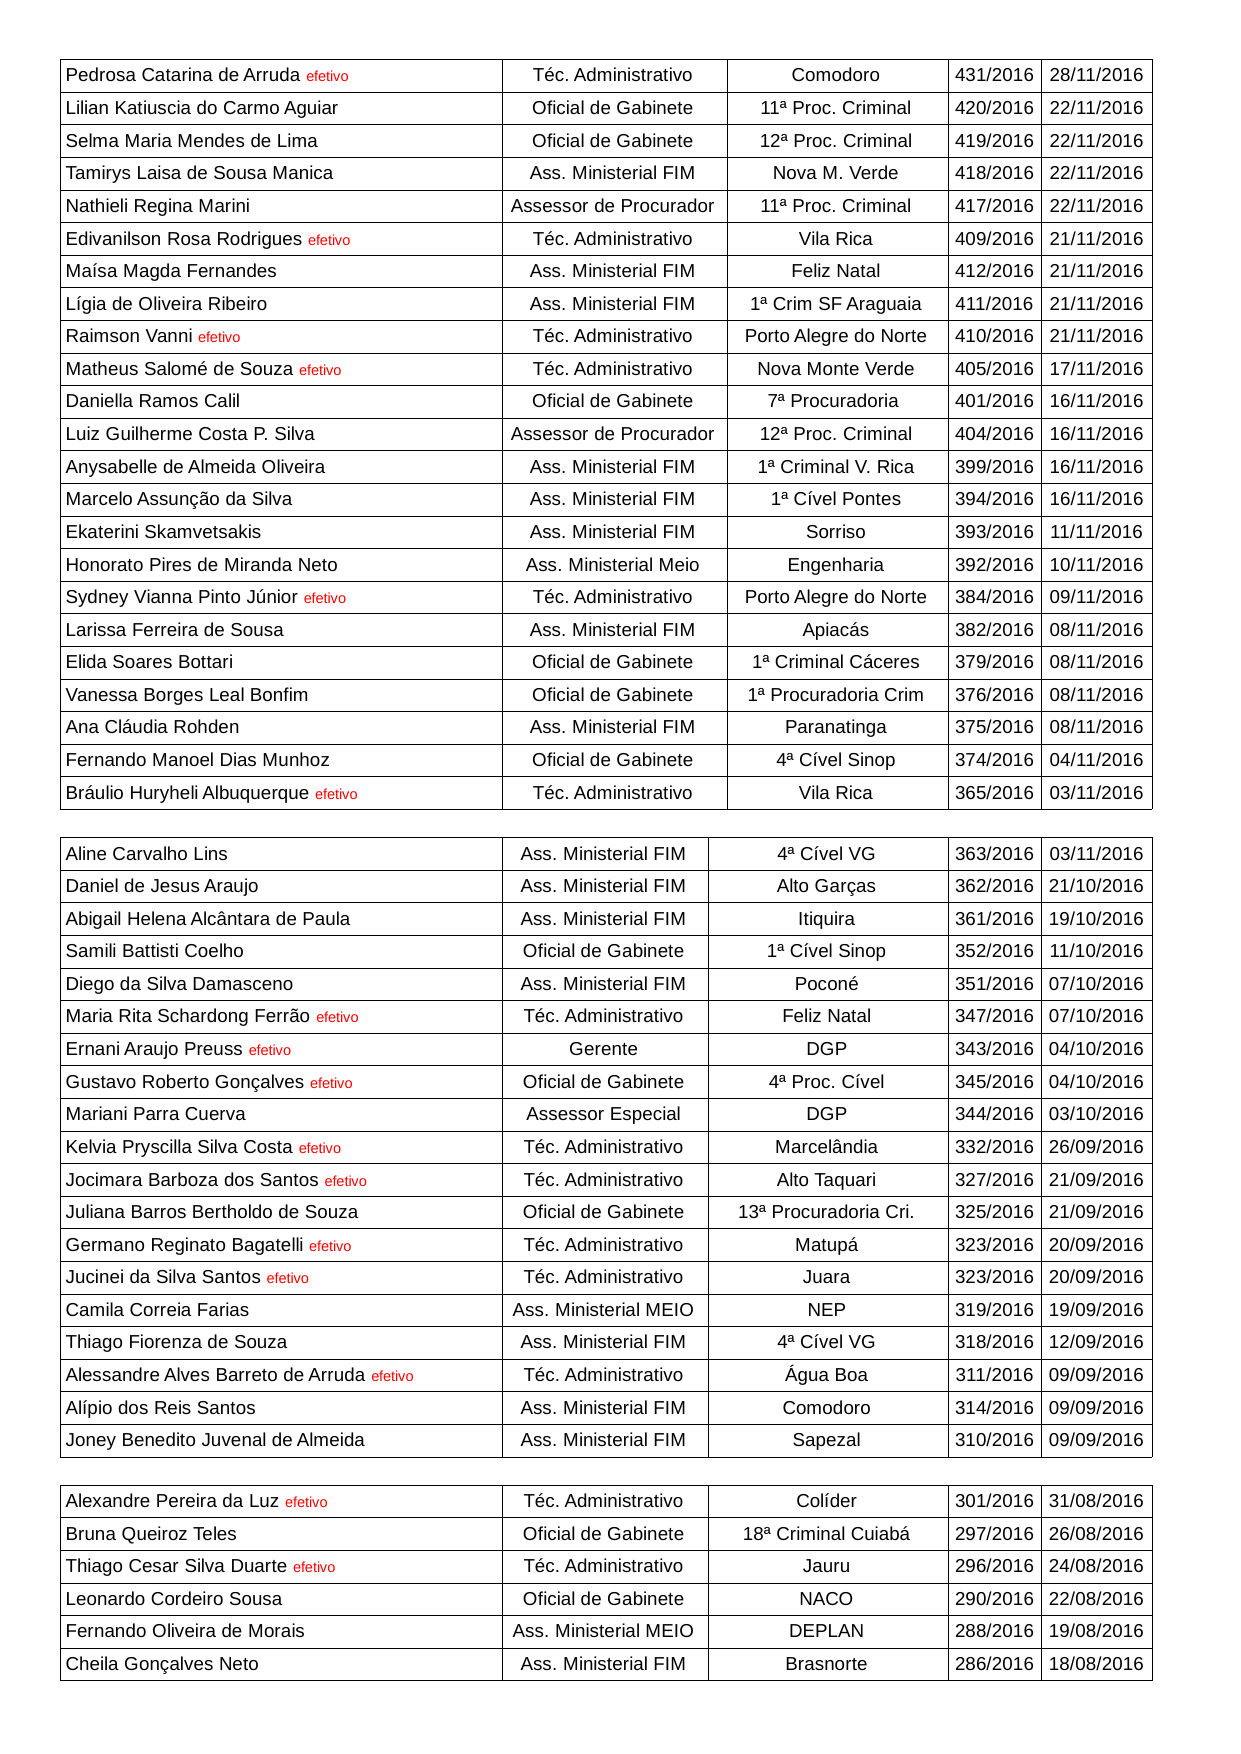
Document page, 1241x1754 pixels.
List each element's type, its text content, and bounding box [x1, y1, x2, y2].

table_cell 11ª Proc. Criminal [728, 93, 948, 124]
table_cell 393/2016 [949, 517, 1041, 548]
table_cell Oficial de Gabinete [503, 936, 708, 967]
table_cell Maísa Magda Fernandes [61, 256, 502, 287]
table_cell 365/2016 [949, 777, 1041, 809]
table_cell 22/11/2016 [1042, 93, 1152, 124]
table_cell 21/09/2016 [1042, 1164, 1152, 1196]
table_cell 311/2016 [949, 1360, 1041, 1391]
table_cell Téc. Administrativo [503, 354, 727, 385]
table_cell 310/2016 [949, 1425, 1041, 1457]
table_cell 08/11/2016 [1042, 680, 1152, 711]
table_cell Kelvia Pryscilla Silva Costa efetivo [61, 1132, 502, 1163]
table_cell Vila Rica [728, 223, 948, 255]
table_cell 319/2016 [949, 1295, 1041, 1326]
table_cell Ass. Ministerial FIM [503, 969, 708, 1000]
table_cell 376/2016 [949, 680, 1041, 711]
table_cell 09/09/2016 [1042, 1392, 1152, 1424]
table_cell Assessor de Procurador [503, 419, 727, 450]
table_cell Ass. Ministerial MEIO [503, 1295, 708, 1326]
table_cell Oficial de Gabinete [503, 1518, 708, 1550]
table_cell Engenharia [728, 549, 948, 581]
table_cell Mariani Parra Cuerva [61, 1099, 502, 1131]
table_cell 1ª Criminal Cáceres [728, 647, 948, 678]
table_cell 22/11/2016 [1042, 191, 1152, 222]
table_cell Fernando Oliveira de Morais [61, 1616, 502, 1648]
table_cell Gerente [503, 1034, 708, 1065]
table_cell Poconé [709, 969, 948, 1000]
table_cell 351/2016 [949, 969, 1041, 1000]
table_cell Oficial de Gabinete [503, 647, 727, 678]
table_cell 11/11/2016 [1042, 517, 1152, 548]
table_cell Thiago Fiorenza de Souza [61, 1327, 502, 1359]
table_cell Téc. Administrativo [503, 321, 727, 352]
table_cell Diego da Silva Damasceno [61, 969, 502, 1000]
table_cell Thiago Cesar Silva Duarte efetivo [61, 1551, 502, 1582]
table_cell Porto Alegre do Norte [728, 582, 948, 613]
table_cell 419/2016 [949, 125, 1041, 157]
table_cell 411/2016 [949, 288, 1041, 320]
table_cell Ass. Ministerial FIM [503, 712, 727, 744]
table_cell Larissa Ferreira de Sousa [61, 614, 502, 646]
table_cell 13ª Procuradoria Cri. [709, 1197, 948, 1228]
table_cell 18ª Criminal Cuiabá [709, 1518, 948, 1550]
table_cell 374/2016 [949, 745, 1041, 776]
table_cell 17/11/2016 [1042, 354, 1152, 385]
table_cell Téc. Administrativo [503, 1262, 708, 1293]
table_cell 18/08/2016 [1042, 1649, 1152, 1680]
table_cell 04/10/2016 [1042, 1034, 1152, 1065]
table_cell Marcelândia [709, 1132, 948, 1163]
table_cell Germano Reginato Bagatelli efetivo [61, 1229, 502, 1261]
table_cell Nathieli Regina Marini [61, 191, 502, 222]
table_cell Camila Correia Farias [61, 1295, 502, 1326]
table_cell 16/11/2016 [1042, 451, 1152, 483]
table_cell 382/2016 [949, 614, 1041, 646]
table_cell 11/10/2016 [1042, 936, 1152, 967]
table_cell Nova M. Verde [728, 158, 948, 189]
table_cell 21/11/2016 [1042, 256, 1152, 287]
table_cell Téc. Administrativo [503, 1001, 708, 1033]
table_cell Téc. Administrativo [503, 223, 727, 255]
table_cell 345/2016 [949, 1066, 1041, 1098]
table_cell 08/11/2016 [1042, 647, 1152, 678]
table_header 431/2016 [949, 60, 1041, 92]
table_cell Sorriso [728, 517, 948, 548]
table_cell Oficial de Gabinete [503, 745, 727, 776]
table_cell 417/2016 [949, 191, 1041, 222]
table_cell Jocimara Barboza dos Santos efetivo [61, 1164, 502, 1196]
table_cell Assessor de Procurador [503, 191, 727, 222]
table_cell Ass. Ministerial Meio [503, 549, 727, 581]
table_cell 375/2016 [949, 712, 1041, 744]
table_cell 318/2016 [949, 1327, 1041, 1359]
table_cell 20/09/2016 [1042, 1262, 1152, 1293]
table_cell DGP [709, 1099, 948, 1131]
table_cell Alto Garças [709, 871, 948, 902]
table_cell Ass. Ministerial FIM [503, 871, 708, 902]
table_cell Ana Cláudia Rohden [61, 712, 502, 744]
table_cell 379/2016 [949, 647, 1041, 678]
table_cell 16/11/2016 [1042, 419, 1152, 450]
table_cell 26/09/2016 [1042, 1132, 1152, 1163]
table_cell Oficial de Gabinete [503, 93, 727, 124]
table_cell 04/11/2016 [1042, 745, 1152, 776]
table_header 28/11/2016 [1042, 60, 1152, 92]
table_header 4ª Cível VG [709, 838, 948, 870]
table_header Ass. Ministerial FIM [503, 838, 708, 870]
table_cell 07/10/2016 [1042, 969, 1152, 1000]
table_cell 394/2016 [949, 484, 1041, 516]
table_cell Fernando Manoel Dias Munhoz [61, 745, 502, 776]
table_cell 09/09/2016 [1042, 1360, 1152, 1391]
table_cell 12/09/2016 [1042, 1327, 1152, 1359]
table_cell Gustavo Roberto Gonçalves efetivo [61, 1066, 502, 1098]
table_cell Téc. Administrativo [503, 1229, 708, 1261]
table_cell DGP [709, 1034, 948, 1065]
table_cell 03/10/2016 [1042, 1099, 1152, 1131]
table_header Alexandre Pereira da Luz efetivo [61, 1486, 502, 1517]
table_cell Porto Alegre do Norte [728, 321, 948, 352]
table_cell 22/08/2016 [1042, 1584, 1152, 1615]
table_cell 21/09/2016 [1042, 1197, 1152, 1228]
table_cell Apiacás [728, 614, 948, 646]
table_cell Tamirys Laisa de Sousa Manica [61, 158, 502, 189]
table_cell 392/2016 [949, 549, 1041, 581]
table_cell 10/11/2016 [1042, 549, 1152, 581]
table_cell 286/2016 [949, 1649, 1041, 1680]
table_cell 412/2016 [949, 256, 1041, 287]
table_cell 19/10/2016 [1042, 903, 1152, 935]
table_header 301/2016 [949, 1486, 1041, 1517]
table_cell Brasnorte [709, 1649, 948, 1680]
table_cell 1ª Cível Sinop [709, 936, 948, 967]
table_cell Vila Rica [728, 777, 948, 809]
table_cell Lígia de Oliveira Ribeiro [61, 288, 502, 320]
table_cell Luiz Guilherme Costa P. Silva [61, 419, 502, 450]
table_cell Ass. Ministerial FIM [503, 484, 727, 516]
table_cell Daniel de Jesus Araujo [61, 871, 502, 902]
table_cell Daniella Ramos Calil [61, 386, 502, 418]
table_cell 21/10/2016 [1042, 871, 1152, 902]
table_cell Selma Maria Mendes de Lima [61, 125, 502, 157]
table_cell Alípio dos Reis Santos [61, 1392, 502, 1424]
table_cell 20/09/2016 [1042, 1229, 1152, 1261]
table_cell 344/2016 [949, 1099, 1041, 1131]
table_cell 03/11/2016 [1042, 777, 1152, 809]
table_cell 21/11/2016 [1042, 288, 1152, 320]
table_cell 420/2016 [949, 93, 1041, 124]
table_cell 343/2016 [949, 1034, 1041, 1065]
table_cell Samili Battisti Coelho [61, 936, 502, 967]
table_cell Téc. Administrativo [503, 1551, 708, 1582]
table_cell 22/11/2016 [1042, 158, 1152, 189]
table_cell 12ª Proc. Criminal [728, 125, 948, 157]
table_cell 361/2016 [949, 903, 1041, 935]
table_cell Ernani Araujo Preuss efetivo [61, 1034, 502, 1065]
table_cell 4ª Cível VG [709, 1327, 948, 1359]
table_cell Nova Monte Verde [728, 354, 948, 385]
table_cell Ass. Ministerial FIM [503, 451, 727, 483]
table_cell Água Boa [709, 1360, 948, 1391]
table_cell Oficial de Gabinete [503, 386, 727, 418]
table_cell Bruna Queiroz Teles [61, 1518, 502, 1550]
table_cell Raimson Vanni efetivo [61, 321, 502, 352]
table_cell 288/2016 [949, 1616, 1041, 1648]
table_cell 1ª Crim SF Araguaia [728, 288, 948, 320]
table_cell Assessor Especial [503, 1099, 708, 1131]
table_cell 09/09/2016 [1042, 1425, 1152, 1457]
table_cell Feliz Natal [728, 256, 948, 287]
table_cell Feliz Natal [709, 1001, 948, 1033]
table_cell Jauru [709, 1551, 948, 1582]
table_cell 19/08/2016 [1042, 1616, 1152, 1648]
table_cell 410/2016 [949, 321, 1041, 352]
table_cell 09/11/2016 [1042, 582, 1152, 613]
table_cell Juliana Barros Bertholdo de Souza [61, 1197, 502, 1228]
table_cell Alto Taquari [709, 1164, 948, 1196]
table_cell Ass. Ministerial FIM [503, 517, 727, 548]
table_cell Ass. Ministerial FIM [503, 1649, 708, 1680]
table_cell NEP [709, 1295, 948, 1326]
table_header 31/08/2016 [1042, 1486, 1152, 1517]
table_cell Anysabelle de Almeida Oliveira [61, 451, 502, 483]
table_header Pedrosa Catarina de Arruda efetivo [61, 60, 502, 92]
table_cell Vanessa Borges Leal Bonfim [61, 680, 502, 711]
table_cell Comodoro [709, 1392, 948, 1424]
table_cell 401/2016 [949, 386, 1041, 418]
table_cell 7ª Procuradoria [728, 386, 948, 418]
table_cell 405/2016 [949, 354, 1041, 385]
table_cell Ass. Ministerial FIM [503, 288, 727, 320]
table_cell 07/10/2016 [1042, 1001, 1152, 1033]
table_cell 4ª Proc. Cível [709, 1066, 948, 1098]
table_cell 22/11/2016 [1042, 125, 1152, 157]
table_cell Leonardo Cordeiro Sousa [61, 1584, 502, 1615]
table_cell 1ª Criminal V. Rica [728, 451, 948, 483]
table_header Colíder [709, 1486, 948, 1517]
table_cell Oficial de Gabinete [503, 1066, 708, 1098]
table_cell Téc. Administrativo [503, 1132, 708, 1163]
table_cell Itiquira [709, 903, 948, 935]
table_header Téc. Administrativo [503, 60, 727, 92]
table_cell 21/11/2016 [1042, 223, 1152, 255]
table_cell Ass. Ministerial FIM [503, 903, 708, 935]
table_cell 332/2016 [949, 1132, 1041, 1163]
table_cell 21/11/2016 [1042, 321, 1152, 352]
table_cell 1ª Procuradoria Crim [728, 680, 948, 711]
table_cell 08/11/2016 [1042, 614, 1152, 646]
table_cell Téc. Administrativo [503, 1360, 708, 1391]
table_cell Maria Rita Schardong Ferrão efetivo [61, 1001, 502, 1033]
table_cell 323/2016 [949, 1229, 1041, 1261]
table_cell Téc. Administrativo [503, 777, 727, 809]
table_cell Téc. Administrativo [503, 1164, 708, 1196]
table_cell 347/2016 [949, 1001, 1041, 1033]
table_cell 314/2016 [949, 1392, 1041, 1424]
table_cell 362/2016 [949, 871, 1041, 902]
table_cell 4ª Cível Sinop [728, 745, 948, 776]
table_cell Lilian Katiuscia do Carmo Aguiar [61, 93, 502, 124]
table_cell Ekaterini Skamvetsakis [61, 517, 502, 548]
table_cell 409/2016 [949, 223, 1041, 255]
table_cell Juara [709, 1262, 948, 1293]
table_cell Bráulio Huryheli Albuquerque efetivo [61, 777, 502, 809]
table_cell 24/08/2016 [1042, 1551, 1152, 1582]
table_cell 325/2016 [949, 1197, 1041, 1228]
table_cell Edivanilson Rosa Rodrigues efetivo [61, 223, 502, 255]
table_cell Marcelo Assunção da Silva [61, 484, 502, 516]
table_cell 399/2016 [949, 451, 1041, 483]
table_cell 327/2016 [949, 1164, 1041, 1196]
table_cell Cheila Gonçalves Neto [61, 1649, 502, 1680]
table_cell Sapezal [709, 1425, 948, 1457]
table_cell 418/2016 [949, 158, 1041, 189]
table_header Comodoro [728, 60, 948, 92]
table_cell 16/11/2016 [1042, 484, 1152, 516]
table_cell Honorato Pires de Miranda Neto [61, 549, 502, 581]
table_header Aline Carvalho Lins [61, 838, 502, 870]
table_cell Ass. Ministerial FIM [503, 1425, 708, 1457]
table_cell 404/2016 [949, 419, 1041, 450]
table_cell 323/2016 [949, 1262, 1041, 1293]
table_cell 16/11/2016 [1042, 386, 1152, 418]
table_cell Matheus Salomé de Souza efetivo [61, 354, 502, 385]
table_cell 11ª Proc. Criminal [728, 191, 948, 222]
table_cell Joney Benedito Juvenal de Almeida [61, 1425, 502, 1457]
table_cell 26/08/2016 [1042, 1518, 1152, 1550]
table_cell 08/11/2016 [1042, 712, 1152, 744]
table_cell Oficial de Gabinete [503, 125, 727, 157]
table_cell 19/09/2016 [1042, 1295, 1152, 1326]
table_cell NACO [709, 1584, 948, 1615]
table_cell 296/2016 [949, 1551, 1041, 1582]
table_cell Ass. Ministerial MEIO [503, 1616, 708, 1648]
table_cell Alessandre Alves Barreto de Arruda efetivo [61, 1360, 502, 1391]
table_cell Téc. Administrativo [503, 582, 727, 613]
table_cell 352/2016 [949, 936, 1041, 967]
table_cell 12ª Proc. Criminal [728, 419, 948, 450]
table_cell 1ª Cível Pontes [728, 484, 948, 516]
table_header 03/11/2016 [1042, 838, 1152, 870]
table_cell 290/2016 [949, 1584, 1041, 1615]
table_cell Abigail Helena Alcântara de Paula [61, 903, 502, 935]
table_cell Matupá [709, 1229, 948, 1261]
table_cell Ass. Ministerial FIM [503, 158, 727, 189]
table_cell Sydney Vianna Pinto Júnior efetivo [61, 582, 502, 613]
table_cell Oficial de Gabinete [503, 1197, 708, 1228]
table_cell 04/10/2016 [1042, 1066, 1152, 1098]
table_cell Ass. Ministerial FIM [503, 1392, 708, 1424]
table_cell DEPLAN [709, 1616, 948, 1648]
table_cell Ass. Ministerial FIM [503, 614, 727, 646]
table_cell Ass. Ministerial FIM [503, 1327, 708, 1359]
table_cell 384/2016 [949, 582, 1041, 613]
table_cell Paranatinga [728, 712, 948, 744]
table_cell Oficial de Gabinete [503, 680, 727, 711]
table_cell Oficial de Gabinete [503, 1584, 708, 1615]
table_cell Elida Soares Bottari [61, 647, 502, 678]
table_cell Jucinei da Silva Santos efetivo [61, 1262, 502, 1293]
table_header 363/2016 [949, 838, 1041, 870]
table_cell 297/2016 [949, 1518, 1041, 1550]
table_header Téc. Administrativo [503, 1486, 708, 1517]
table_cell Ass. Ministerial FIM [503, 256, 727, 287]
